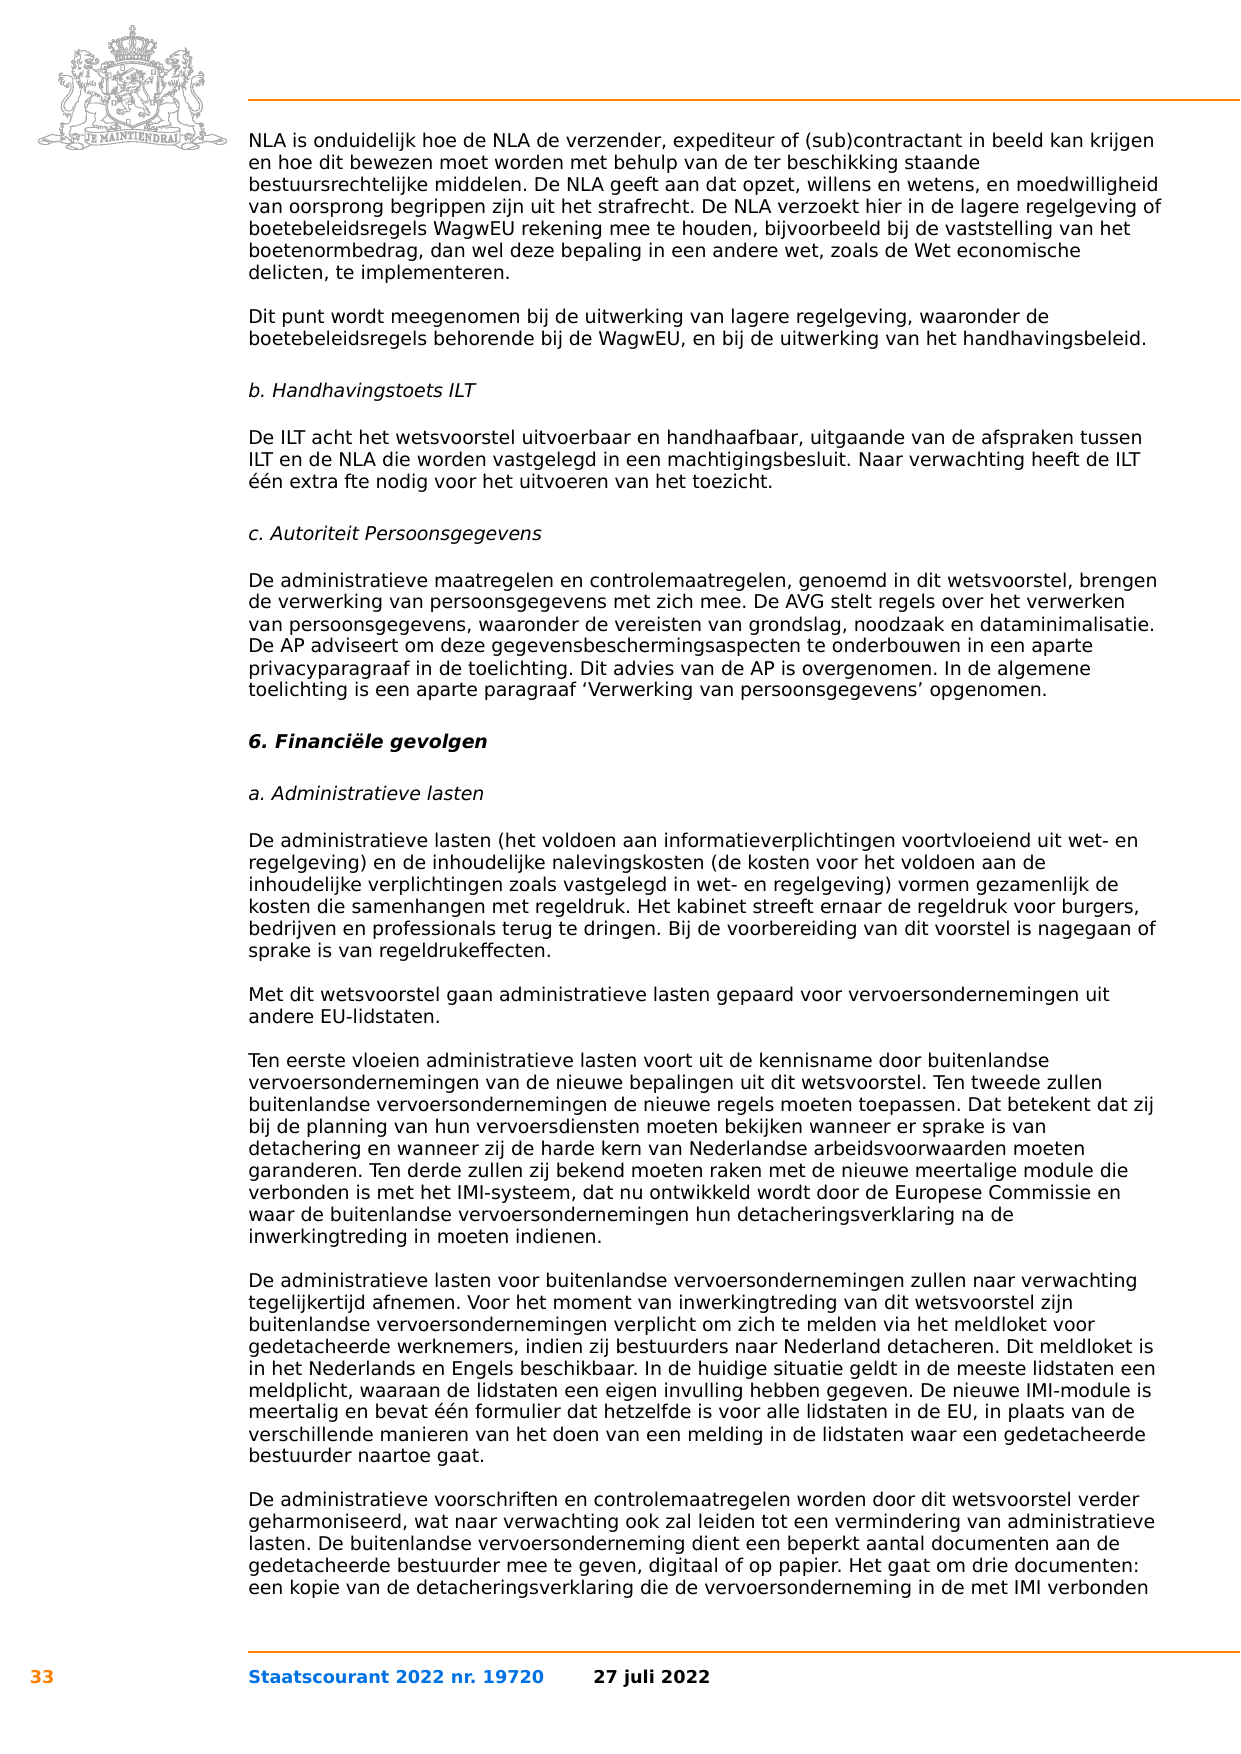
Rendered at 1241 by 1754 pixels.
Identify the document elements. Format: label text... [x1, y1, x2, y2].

subtitle a. Administratieve lasten [248, 783, 1163, 805]
text De ILT acht het wetsvoorstel uitvoerbaar en handhaafbaar, uitgaande van de afspraken tussen ILT en de NLA die worden vastgelegd in een machtigingsbesluit. Naar verwachting heeft de ILT één extra fte nodig voor het uitvoeren van het toezicht. [248, 427, 1163, 492]
text De administratieve maatregelen en controlemaatregelen, genoemd in dit wetsvoorstel, brengen de verwerking van persoonsgegevens met zich mee. De AVG stelt regels over het verwerken van persoonsgegevens, waaronder de vereisten van grondslag, noodzaak en dataminimalisatie. De AP adviseert om deze gegevensbeschermingsaspecten te onderbouwen in een aparte privacyparagraaf in de toelichting. Dit advies van de AP is overgenomen. In de algemene toelichting is een aparte paragraaf ‘Verwerking van persoonsgegevens’ opgenomen. [248, 569, 1163, 701]
text NLA is onduidelijk hoe de NLA de verzender, expediteur of (sub)contractant in beeld kan krijgen en hoe dit bewezen moet worden met behulp van de ter beschikking staande bestuursrechtelijke middelen. De NLA geeft aan dat opzet, willens en wetens, en moedwilligheid van oorsprong begrippen zijn uit het strafrecht. De NLA verzoekt hier in de lagere regelgeving of boetebeleidsregels WagwEU rekening mee te houden, bijvoorbeeld bij de vaststelling van het boetenormbedrag, dan wel deze bepaling in een andere wet, zoals de Wet economische delicten, te implementeren. [248, 130, 1163, 284]
subtitle 6. Financiële gevolgen [248, 731, 1163, 753]
text De administratieve lasten voor buitenlandse vervoersondernemingen zullen naar verwachting tegelijkertijd afnemen. Voor het moment van inwerkingtreding van dit wetsvoorstel zijn buitenlandse vervoersondernemingen verplicht om zich te melden via het meldloket voor gedetacheerde werknemers, indien zij bestuurders naar Nederland detacheren. Dit meldloket is in het Nederlands en Engels beschikbaar. In de huidige situatie geldt in de meeste lidstaten een meldplicht, waaraan de lidstaten een eigen invulling hebben gegeven. De nieuwe IMI-module is meertalig en bevat één formulier dat hetzelfde is voor alle lidstaten in de EU, in plaats van de verschillende manieren van het doen van een melding in de lidstaten waar een gedetacheerde bestuurder naartoe gaat. [248, 1269, 1163, 1467]
subtitle c. Autoriteit Persoonsgegevens [248, 522, 1163, 544]
text Dit punt wordt meegenomen bij de uitwerking van lagere regelgeving, waaronder de boetebeleidsregels behorende bij de WagwEU, en bij de uitwerking van het handhavingsbeleid. [248, 306, 1163, 349]
text Met dit wetsvoorstel gaan administratieve lasten gepaard voor vervoersondernemingen uit andere EU-lidstaten. [248, 984, 1163, 1028]
subtitle b. Handhavingstoets ILT [248, 379, 1163, 402]
picture [38, 25, 227, 150]
text Ten eerste vloeien administratieve lasten voort uit de kennisname door buitenlandse vervoersondernemingen van de nieuwe bepalingen uit dit wetsvoorstel. Ten tweede zullen buitenlandse vervoersondernemingen de nieuwe regels moeten toepassen. Dat betekent dat zij bij de planning van hun vervoersdiensten moeten bekijken wanneer er sprake is van detachering en wanneer zij de harde kern van Nederlandse arbeidsvoorwaarden moeten garanderen. Ten derde zullen zij bekend moeten raken met de nieuwe meertalige module die verbonden is met het IMI-systeem, dat nu ontwikkeld wordt door de Europese Commissie en waar de buitenlandse vervoersondernemingen hun detacheringsverklaring na de inwerkingtreding in moeten indienen. [248, 1050, 1163, 1248]
text De administratieve lasten (het voldoen aan informatieverplichtingen voortvloeiend uit wet- en regelgeving) en de inhoudelijke nalevingskosten (de kosten voor het voldoen aan de inhoudelijke verplichtingen zoals vastgelegd in wet- en regelgeving) vormen gezamenlijk de kosten die samenhangen met regeldruk. Het kabinet streeft ernaar de regeldruk voor burgers, bedrijven en professionals terug te dringen. Bij de voorbereiding van dit voorstel is nagegaan of sprake is van regeldrukeffecten. [248, 830, 1163, 962]
text De administratieve voorschriften en controlemaatregelen worden door dit wetsvoorstel verder geharmoniseerd, wat naar verwachting ook zal leiden tot een vermindering van administratieve lasten. De buitenlandse vervoersonderneming dient een beperkt aantal documenten aan de gedetacheerde bestuurder mee te geven, digitaal of op papier. Het gaat om drie documenten: een kopie van de detacheringsverklaring die de vervoersonderneming in de met IMI verbonden [248, 1489, 1163, 1599]
